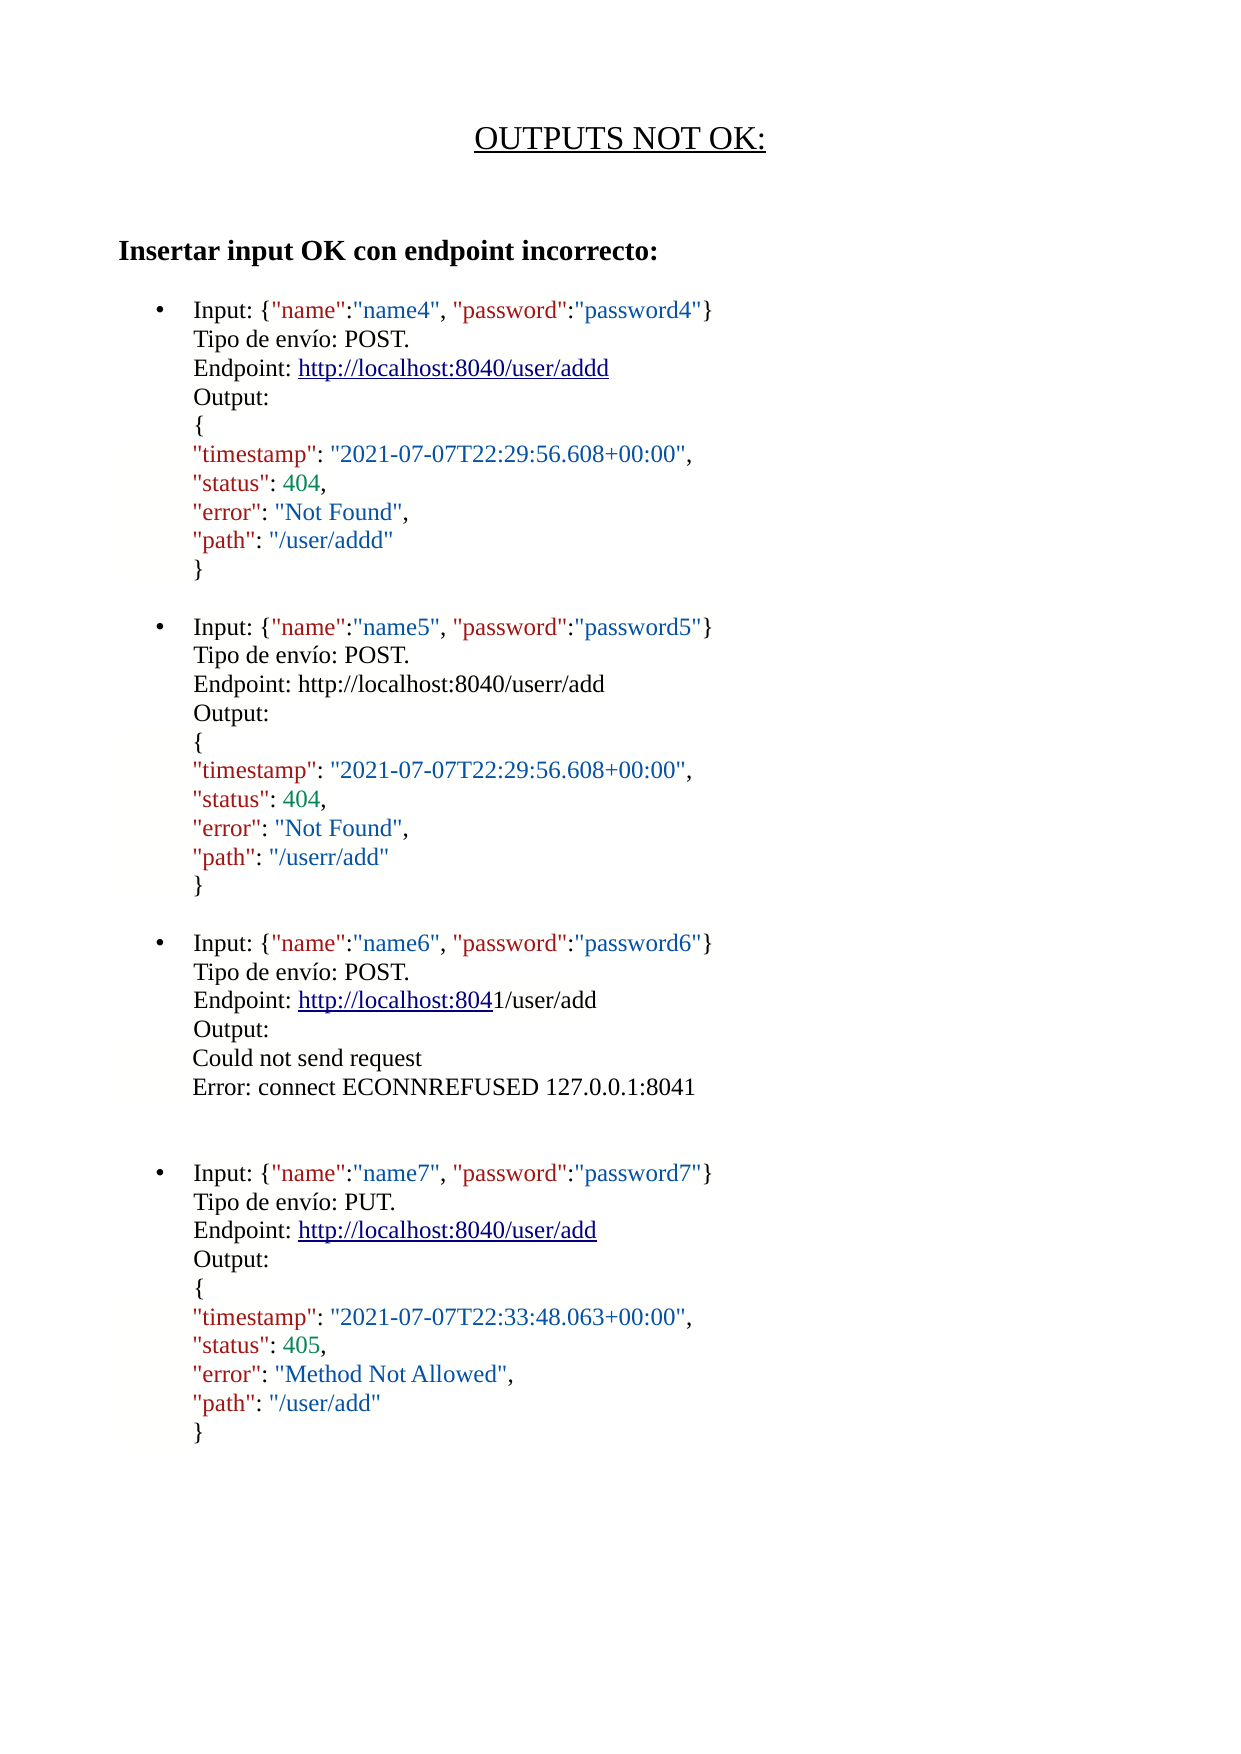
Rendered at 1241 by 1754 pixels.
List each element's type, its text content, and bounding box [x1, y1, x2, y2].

list { [156, 1273, 1122, 1302]
text "timestamp": "2021-07-07T22:33:48.063+00:00", [118, 1302, 1122, 1330]
list Tipo de envío: PUT. [156, 1187, 1122, 1215]
text OUTPUTS NOT OK: [118, 118, 1122, 156]
list Tipo de envío: POST. [156, 640, 1122, 669]
list Output: [156, 698, 1122, 727]
text Insertar input OK con endpoint incorrecto: [118, 233, 1122, 267]
text "path": "/userr/add" [118, 842, 1122, 870]
text "status": 404, [118, 784, 1122, 813]
text Could not send request [118, 1043, 1122, 1072]
text } [118, 554, 1122, 583]
list Output: [156, 1244, 1122, 1273]
list Input: {"name":"name4", "password":"password4"} [156, 295, 1122, 324]
text "timestamp": "2021-07-07T22:29:56.608+00:00", [118, 439, 1122, 468]
list Tipo de envío: POST. [156, 324, 1122, 353]
list Tipo de envío: POST. [156, 957, 1122, 985]
list Endpoint: http://localhost:8041/user/add [156, 985, 1122, 1014]
list Input: {"name":"name7", "password":"password7"} [156, 1158, 1122, 1187]
text "error": "Method Not Allowed", [118, 1359, 1122, 1388]
text "status": 404, [118, 468, 1122, 497]
list Input: {"name":"name5", "password":"password5"} [156, 612, 1122, 640]
text { [118, 727, 1122, 755]
list Output: [156, 1014, 1122, 1043]
list Endpoint: http://localhost:8040/user/add [156, 1215, 1122, 1244]
text Error: connect ECONNREFUSED 127.0.0.1:8041 [118, 1072, 1122, 1100]
text "path": "/user/addd" [118, 525, 1122, 554]
list Input: {"name":"name6", "password":"password6"} [156, 928, 1122, 957]
list { [156, 410, 1122, 439]
text "path": "/user/add" [118, 1388, 1122, 1417]
list Endpoint: http://localhost:8040/user/addd [156, 353, 1122, 382]
text } [118, 870, 1122, 899]
text "error": "Not Found", [118, 813, 1122, 842]
list Output: [156, 382, 1122, 410]
text "status": 405, [118, 1330, 1122, 1359]
text "timestamp": "2021-07-07T22:29:56.608+00:00", [118, 755, 1122, 784]
text "error": "Not Found", [118, 497, 1122, 525]
text } [118, 1417, 1122, 1445]
list Endpoint: http://localhost:8040/userr/add [156, 669, 1122, 698]
